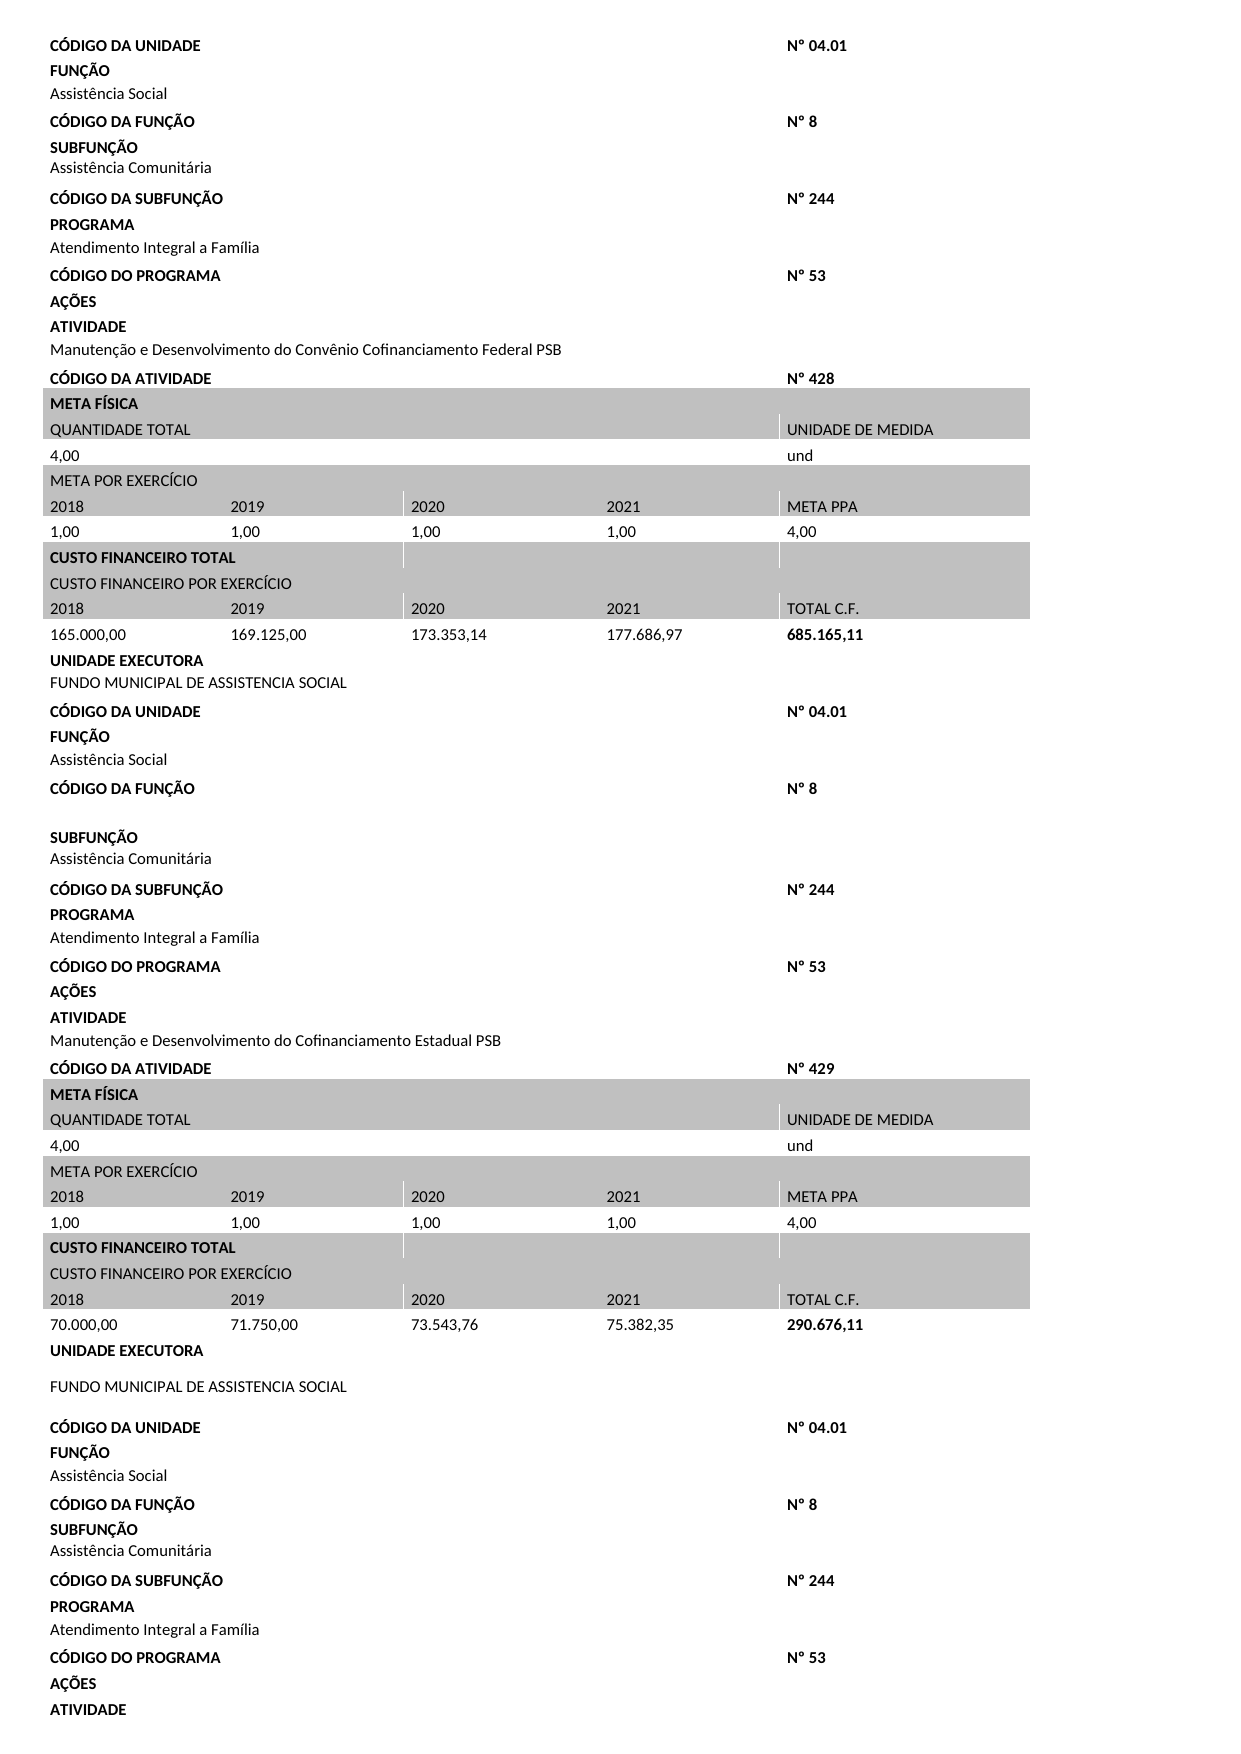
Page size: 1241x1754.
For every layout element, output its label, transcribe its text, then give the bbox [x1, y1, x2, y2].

table_cell 169.125,00 [223, 619, 403, 644]
table_cell Nº 04.01 [780, 30, 1030, 55]
table_cell Nº 53 [780, 951, 1030, 976]
table_cell [780, 798, 1030, 822]
table_cell 2018 [43, 491, 223, 516]
table_cell 2021 [599, 1284, 779, 1309]
table_cell META POR EXERCÍCIO [43, 465, 1030, 491]
table_cell CÓDIGO DO PROGRAMA [43, 1642, 779, 1668]
table_cell CÓDIGO DA FUNÇÃO [43, 1489, 779, 1514]
table_cell 1,00 [43, 1207, 223, 1232]
table_cell und [780, 1130, 1030, 1156]
table_cell 1,00 [43, 516, 223, 542]
table_cell 4,00 [43, 1130, 223, 1156]
table_cell CÓDIGO DA UNIDADE [43, 30, 779, 55]
table_cell CUSTO FINANCEIRO POR EXERCÍCIO [43, 1258, 1030, 1284]
table_cell Nº 53 [780, 1642, 1030, 1668]
table_cell 1,00 [404, 1207, 599, 1232]
table_cell CÓDIGO DA UNIDADE [43, 1412, 779, 1437]
table_cell [404, 1233, 599, 1258]
table_cell 2019 [223, 593, 403, 619]
table_cell Nº 04.01 [780, 1412, 1030, 1437]
table_cell Assistência Comunitária [43, 1540, 1030, 1565]
table_cell UNIDADE DE MEDIDA [780, 1104, 1030, 1130]
table_cell FUNÇÃO [43, 1437, 1030, 1463]
table_cell 2019 [223, 1284, 403, 1309]
table_cell ATIVIDADE [43, 311, 1030, 337]
table_cell 1,00 [223, 516, 403, 542]
table_cell 2018 [43, 1284, 223, 1309]
table_cell SUBFUNÇÃO [43, 1514, 1030, 1540]
table_cell META FÍSICA [43, 1079, 1030, 1104]
table_cell META PPA [780, 1181, 1030, 1207]
table_cell [404, 798, 599, 822]
table_cell CÓDIGO DA ATIVIDADE [43, 363, 779, 388]
table_cell CÓDIGO DA FUNÇÃO [43, 106, 779, 132]
table_cell [223, 440, 403, 465]
table_cell CÓDIGO DA UNIDADE [43, 696, 779, 721]
table_cell CÓDIGO DA FUNÇÃO [43, 773, 779, 798]
table_cell und [780, 440, 1030, 465]
table_cell META PPA [780, 491, 1030, 516]
table_cell CUSTO FINANCEIRO TOTAL [43, 542, 403, 568]
table_cell 2021 [599, 491, 779, 516]
table_cell Nº 244 [780, 1565, 1030, 1591]
table_cell Assistência Social [43, 81, 1030, 106]
table_cell Assistência Social [43, 1463, 1030, 1488]
table_cell CÓDIGO DA SUBFUNÇÃO [43, 183, 779, 209]
table_cell CUSTO FINANCEIRO TOTAL [43, 1233, 403, 1258]
table_cell META FÍSICA [43, 388, 1030, 414]
table_cell 2018 [43, 1181, 223, 1207]
table_cell [43, 798, 223, 822]
table_cell PROGRAMA [43, 899, 1030, 925]
table_cell FUNÇÃO [43, 721, 1030, 747]
table_cell CÓDIGO DA SUBFUNÇÃO [43, 874, 779, 899]
table_cell 4,00 [780, 516, 1030, 542]
table_cell ATIVIDADE [43, 1694, 1030, 1719]
table_cell 290.676,11 [780, 1309, 1030, 1335]
table_cell 71.750,00 [223, 1309, 403, 1335]
table_cell 173.353,14 [404, 619, 599, 644]
table_cell [599, 1233, 779, 1258]
table_cell [223, 798, 403, 822]
table_cell Manutenção e Desenvolvimento do Cofinanciamento Estadual PSB [43, 1028, 1030, 1053]
table_cell 685.165,11 [780, 619, 1030, 644]
table_cell Nº 429 [780, 1053, 1030, 1079]
table_cell AÇÕES [43, 286, 1030, 311]
table_cell 1,00 [599, 516, 779, 542]
table_cell Assistência Social [43, 747, 1030, 773]
table_cell META POR EXERCÍCIO [43, 1156, 1030, 1181]
table_cell CÓDIGO DO PROGRAMA [43, 951, 779, 976]
table_cell 177.686,97 [599, 619, 779, 644]
table_cell 165.000,00 [43, 619, 223, 644]
table_cell SUBFUNÇÃO [43, 823, 1030, 848]
table_cell QUANTIDADE TOTAL [43, 414, 779, 439]
table_cell FUNDO MUNICIPAL DE ASSISTENCIA SOCIAL [43, 670, 1030, 696]
table_cell 2018 [43, 593, 223, 619]
table_cell Atendimento Integral a Família [43, 235, 1030, 260]
table_cell CÓDIGO DO PROGRAMA [43, 260, 779, 286]
table_cell 1,00 [404, 516, 599, 542]
table_cell FUNÇÃO [43, 55, 1030, 81]
table_cell QUANTIDADE TOTAL [43, 1104, 779, 1130]
table_cell [599, 542, 779, 568]
table_cell TOTAL C.F. [780, 593, 1030, 619]
table_cell 2021 [599, 593, 779, 619]
table_cell Nº 8 [780, 773, 1030, 798]
table_cell 2019 [223, 1181, 403, 1207]
table_cell [780, 542, 1030, 568]
table_header [35, 30, 1240, 1719]
table_cell [599, 440, 779, 465]
table_cell 2020 [404, 491, 599, 516]
table_cell TOTAL C.F. [780, 1284, 1030, 1309]
table_cell UNIDADE EXECUTORA [43, 645, 1030, 670]
table_cell Atendimento Integral a Família [43, 925, 1030, 951]
table_cell 1,00 [223, 1207, 403, 1232]
table_cell 2021 [599, 1181, 779, 1207]
table_cell [404, 1130, 599, 1156]
table_cell [223, 1130, 403, 1156]
table_cell Assistência Comunitária [43, 158, 1030, 183]
table_cell Atendimento Integral a Família [43, 1617, 1030, 1642]
table_cell PROGRAMA [43, 209, 1030, 234]
table_cell 75.382,35 [599, 1309, 779, 1335]
table_cell 4,00 [780, 1207, 1030, 1232]
table_cell [599, 798, 779, 822]
table_cell 2020 [404, 1181, 599, 1207]
table_cell Nº 04.01 [780, 696, 1030, 721]
table_cell Nº 8 [780, 106, 1030, 132]
table_cell AÇÕES [43, 976, 1030, 1002]
table_cell PROGRAMA [43, 1591, 1030, 1617]
table_cell Nº 8 [780, 1489, 1030, 1514]
table_cell [404, 440, 599, 465]
table_cell CÓDIGO DA SUBFUNÇÃO [43, 1565, 779, 1591]
table_cell Assistência Comunitária [43, 848, 1030, 874]
table_cell 1,00 [599, 1207, 779, 1232]
table_cell Manutenção e Desenvolvimento do Convênio Cofinanciamento Federal PSB [43, 337, 1030, 363]
table_cell [599, 1130, 779, 1156]
table_cell 70.000,00 [43, 1309, 223, 1335]
table_cell Nº 428 [780, 363, 1030, 388]
table_cell Nº 244 [780, 874, 1030, 899]
table_cell UNIDADE DE MEDIDA [780, 414, 1030, 439]
table_cell Nº 244 [780, 183, 1030, 209]
table_cell FUNDO MUNICIPAL DE ASSISTENCIA SOCIAL [43, 1361, 1030, 1412]
table_cell UNIDADE EXECUTORA [43, 1335, 1030, 1361]
table_cell CÓDIGO DA ATIVIDADE [43, 1053, 779, 1079]
table_cell SUBFUNÇÃO [43, 132, 1030, 158]
table_cell CUSTO FINANCEIRO POR EXERCÍCIO [43, 568, 1030, 593]
table_cell 2019 [223, 491, 403, 516]
table_cell 73.543,76 [404, 1309, 599, 1335]
table_cell 2020 [404, 1284, 599, 1309]
table_cell ATIVIDADE [43, 1002, 1030, 1027]
table_cell 2020 [404, 593, 599, 619]
table_cell [404, 542, 599, 568]
table_cell AÇÕES [43, 1668, 1030, 1693]
table_cell 4,00 [43, 440, 223, 465]
table_cell Nº 53 [780, 260, 1030, 286]
table_cell [780, 1233, 1030, 1258]
